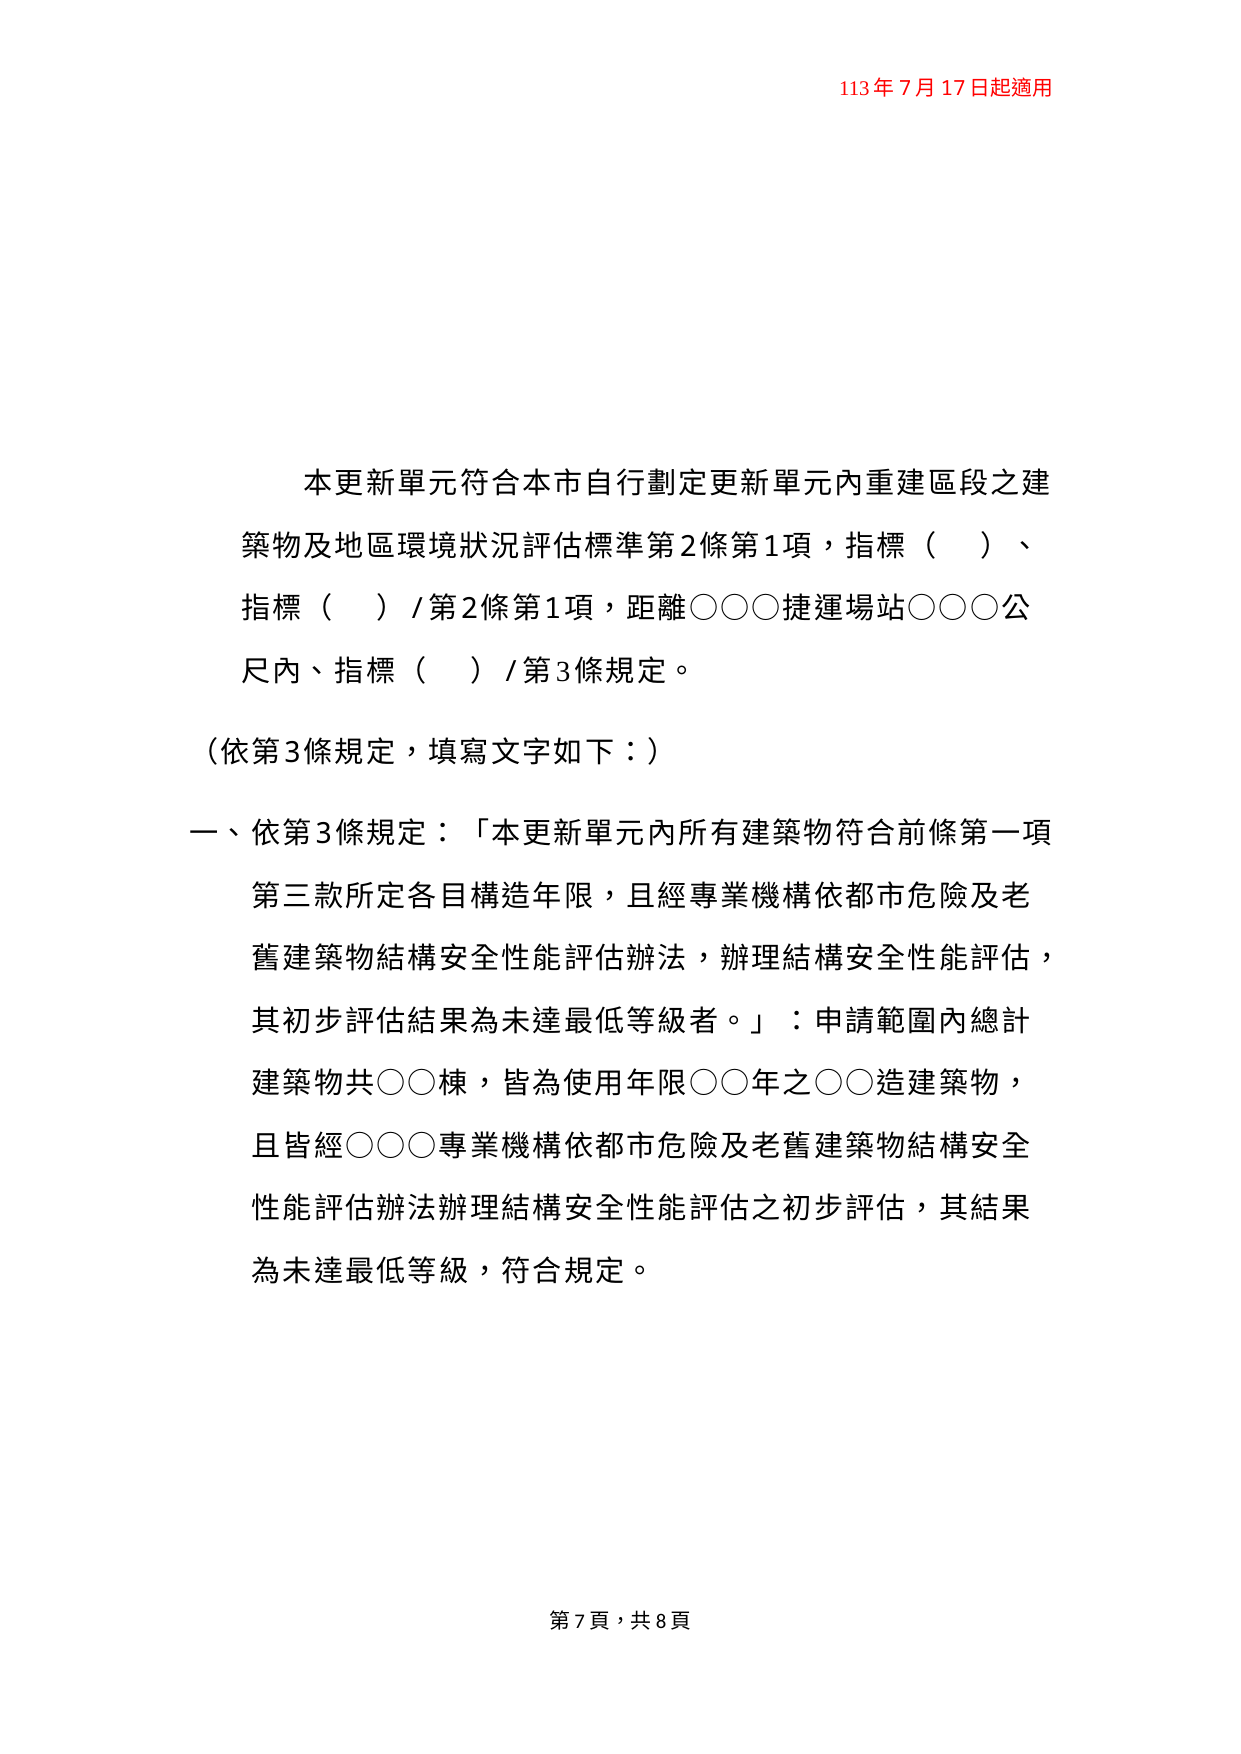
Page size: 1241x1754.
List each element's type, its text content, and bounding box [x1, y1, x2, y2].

text 一、依第3條規定：「本更新單元內所有建築物符合前條第一項第三款所定各目構造年限，且經專業機構依都市危險及老舊建築物結構安全性能評估辦法，辦理結構安全性能評估，其初步評估結果為未達最低等級者。」：申請範圍內總計建築物共○○棟，皆為使用年限○○年之○○造建築物，且皆經○○○專業機構依都市危險及老舊建築物結構安全性能評估辦法辦理結構安全性能評估之初步評估，其結果為未達最低等級，符合規定。 [188, 789, 1052, 1289]
text （依第3條規定，填寫文字如下：） [188, 708, 1052, 771]
text 本更新單元符合本市自行劃定更新單元內重建區段之建築物及地區環境狀況評估標準第2條第1項，指標（ ）、指標（ ）/第2條第1項，距離○○○捷運場站○○○公尺內、指標（ ）/第3條規定。 [238, 439, 1052, 689]
